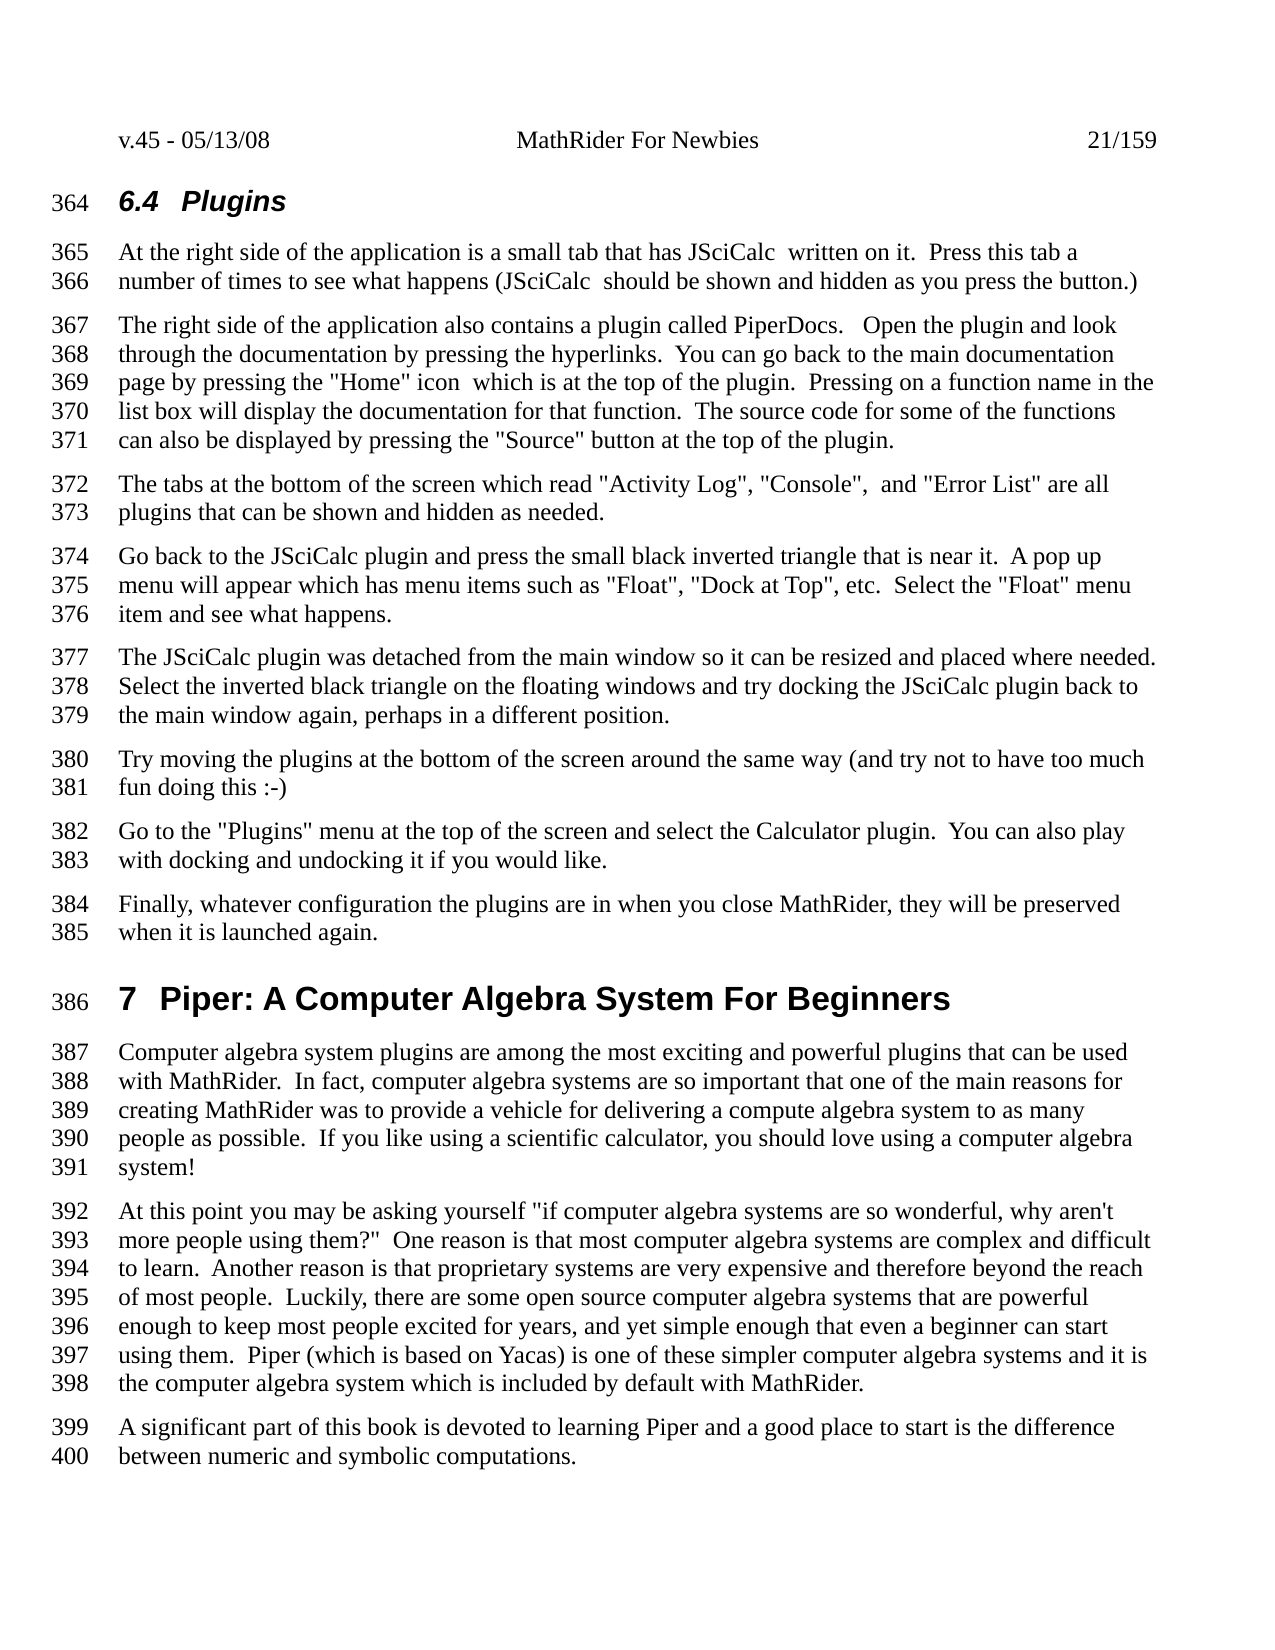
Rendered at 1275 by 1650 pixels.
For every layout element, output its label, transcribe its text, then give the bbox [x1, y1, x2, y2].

text The tabs at the bottom of the screen which read "Activity Log", "Console", and "Error List" are all plugins that can be shown and hidden as needed. [118, 469, 1157, 526]
subtitle Piper: A Computer Algebra System For Beginners [118, 979, 1157, 1017]
text Go to the "Plugins" menu at the top of the screen and select the Calculator plugin. You can also play with docking and undocking it if you would like. [118, 816, 1157, 874]
text Go back to the JSciCalc plugin and press the small black inverted triangle that is near it. A pop up menu will appear which has menu items such as "Float", "Dock at Top", etc. Select the "Float" menu item and see what happens. [118, 541, 1157, 627]
text The JSciCalc plugin was detached from the main window so it can be resized and placed where needed. Select the inverted black triangle on the floating windows and try docking the JSciCalc plugin back to the main window again, perhaps in a different position. [118, 642, 1157, 729]
text Finally, whatever configuration the plugins are in when you close MathRider, they will be preserved when it is launched again. [118, 889, 1157, 946]
text At this point you may be asking yourself "if computer algebra systems are so wonderful, why aren't more people using them?" One reason is that most computer algebra systems are complex and difficult to learn. Another reason is that proprietary systems are very expensive and therefore beyond the reach of most people. Luckily, there are some open source computer algebra systems that are powerful enough to keep most people excited for years, and yet simple enough that even a beginner can start using them. Piper (which is based on Yacas) is one of these simpler computer algebra systems and it is the computer algebra system which is included by default with MathRider. [118, 1196, 1157, 1397]
text Computer algebra system plugins are among the most exciting and powerful plugins that can be used with MathRider. In fact, computer algebra systems are so important that one of the main reasons for creating MathRider was to provide a vehicle for delivering a compute algebra system to as many people as possible. If you like using a scientific calculator, you should love using a computer algebra system! [118, 1037, 1157, 1181]
text At the right side of the application is a small tab that has JSciCalc written on it. Press this tab a number of times to see what happens (JSciCalc should be shown and hidden as you press the button.) [118, 237, 1157, 295]
text Try moving the plugins at the bottom of the screen around the same way (and try not to have too much fun doing this :-) [118, 744, 1157, 801]
text A significant part of this book is devoted to learning Piper and a good place to start is the difference between numeric and symbolic computations. [118, 1412, 1157, 1470]
subtitle Plugins [118, 184, 1157, 217]
text The right side of the application also contains a plugin called PiperDocs. Open the plugin and look through the documentation by pressing the hyperlinks. You can go back to the main documentation page by pressing the "Home" icon which is at the top of the plugin. Pressing on a function name in the list box will display the documentation for that function. The source code for some of the functions can also be displayed by pressing the "Source" button at the top of the plugin. [118, 310, 1157, 454]
